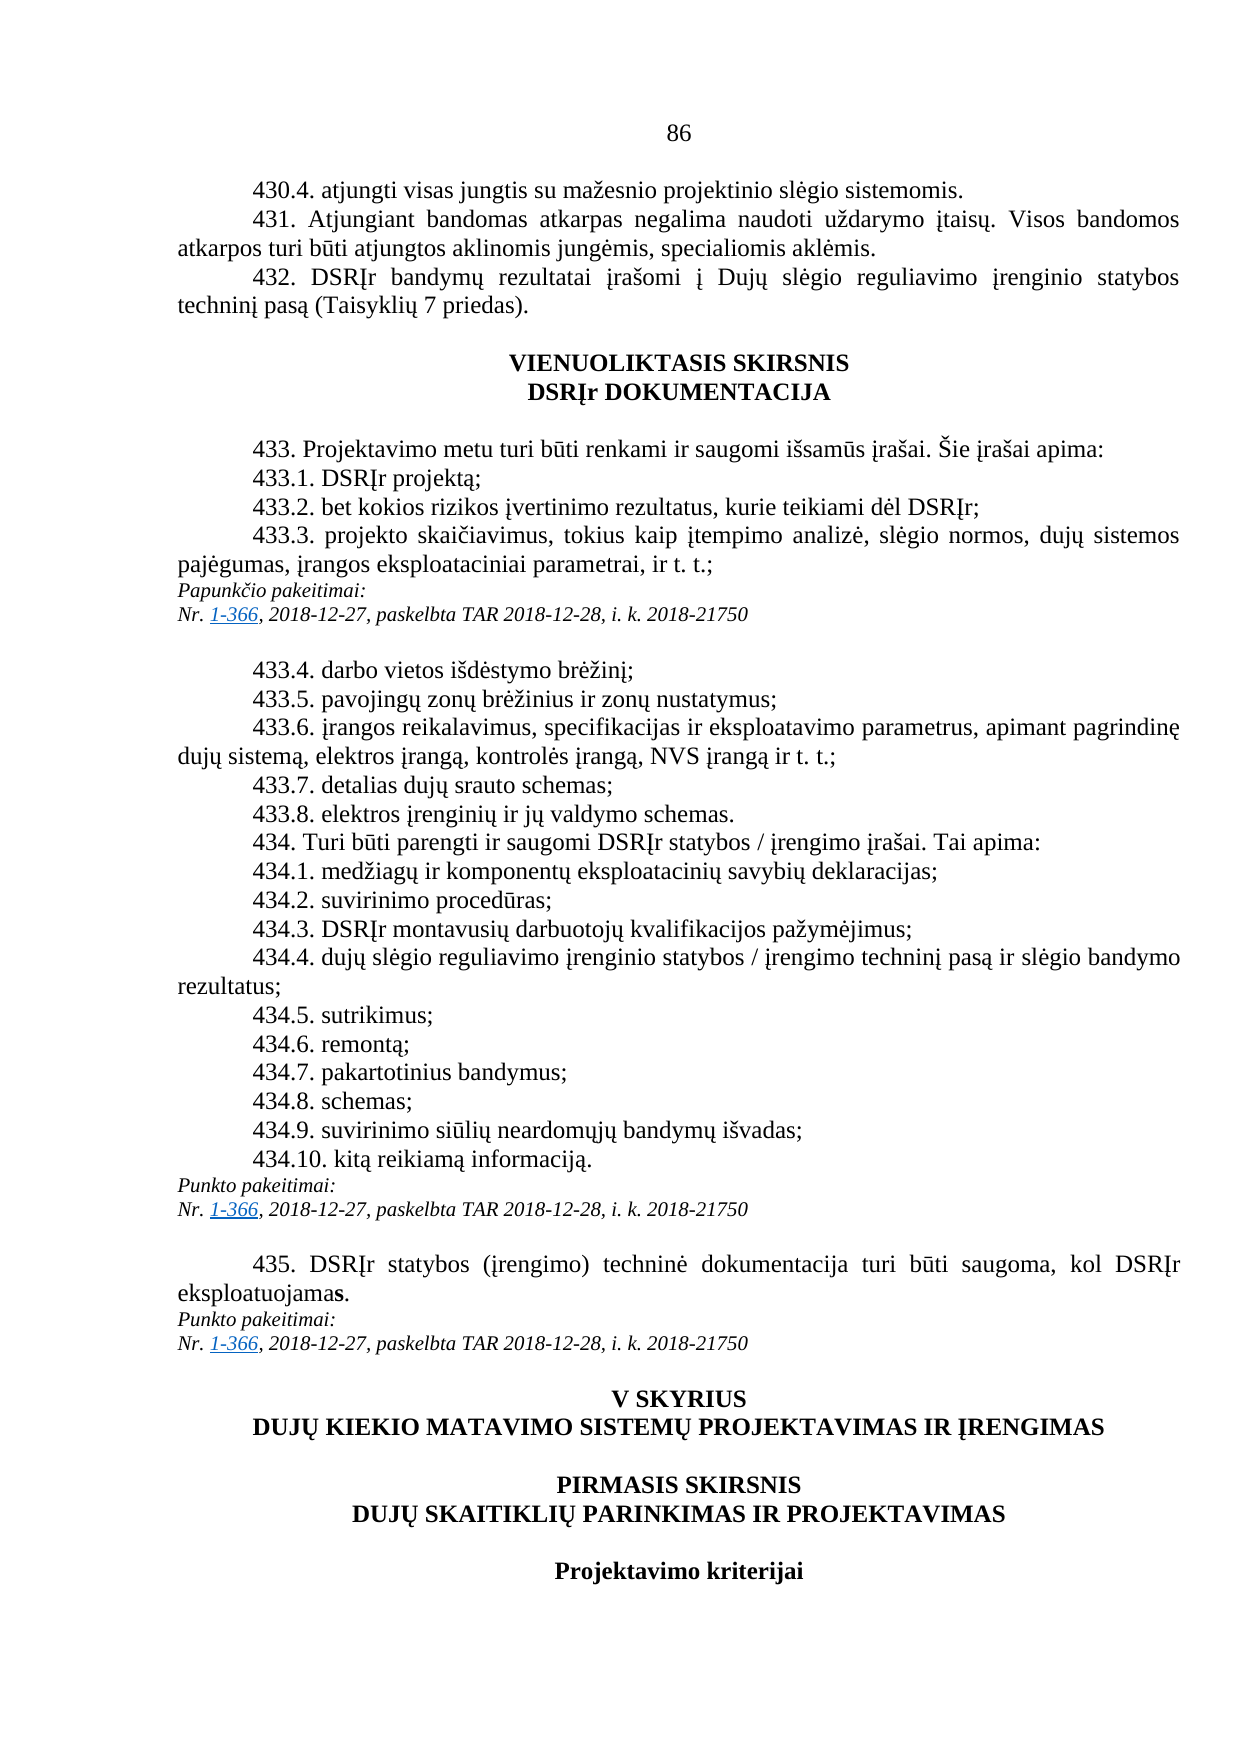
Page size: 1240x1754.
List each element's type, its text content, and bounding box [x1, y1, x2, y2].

text 434.1. medžiagų ir komponentų eksploatacinių savybių deklaracijas; [177, 856, 1181, 885]
text Projektavimo kriterijai [177, 1556, 1181, 1585]
text Nr. 1-366, 2018-12-27, paskelbta TAR 2018-12-28, i. k. 2018-21750 [177, 1331, 1181, 1355]
text Punkto pakeitimai: [177, 1172, 1181, 1197]
text V SKYRIUS [177, 1384, 1181, 1412]
text 434.9. suvirinimo siūlių neardomųjų bandymų išvadas; [177, 1115, 1181, 1144]
text 430.4. atjungti visas jungtis su mažesnio projektinio slėgio sistemomis. [177, 176, 1181, 204]
text 434.10. kitą reikiamą informaciją. [177, 1144, 1181, 1172]
text DUJŲ KIEKIO MATAVIMO SISTEMŲ PROJEKTAVIMAS IR ĮRENGIMAS [177, 1412, 1181, 1441]
text 432. DSRĮr bandymų rezultatai įrašomi į Dujų slėgio reguliavimo įrenginio statybos techninį pasą (Taisyklių 7 priedas). [177, 262, 1181, 319]
text 433.1. DSRĮr projektą; [177, 463, 1181, 492]
text 433.7. detalias dujų srauto schemas; [177, 770, 1181, 799]
text 433.3. projekto skaičiavimus, tokius kaip įtempimo analizė, slėgio normos, dujų sistemos pajėgumas, įrangos eksploataciniai parametrai, ir t. t.; [177, 521, 1181, 578]
text 434.7. pakartotinius bandymus; [177, 1057, 1181, 1086]
text 434.4. dujų slėgio reguliavimo įrenginio statybos / įrengimo techninį pasą ir slėgio bandymo rezultatus; [177, 942, 1181, 1000]
text 434.3. DSRĮr montavusių darbuotojų kvalifikacijos pažymėjimus; [177, 914, 1181, 942]
text Papunkčio pakeitimai: [177, 578, 1181, 602]
text 434.6. remontą; [177, 1029, 1181, 1057]
text 431. Atjungiant bandomas atkarpas negalima naudoti uždarymo įtaisų. Visos bandomos atkarpos turi būti atjungtos aklinomis jungėmis, specialiomis aklėmis. [177, 204, 1181, 262]
text 433.5. pavojingų zonų brėžinius ir zonų nustatymus; [177, 684, 1181, 712]
text 434.5. sutrikimus; [177, 1000, 1181, 1029]
text DUJŲ SKAITIKLIŲ PARINKIMAS IR PROJEKTAVIMAS [177, 1499, 1181, 1527]
text DSRĮr Dokumentacija [177, 377, 1181, 406]
text 434. Turi būti parengti ir saugomi DSRĮr statybos / įrengimo įrašai. Tai apima: [177, 827, 1181, 856]
text Nr. 1-366, 2018-12-27, paskelbta TAR 2018-12-28, i. k. 2018-21750 [177, 602, 1181, 626]
text 433.2. bet kokios rizikos įvertinimo rezultatus, kurie teikiami dėl DSRĮr; [177, 492, 1181, 521]
text 433.8. elektros įrenginių ir jų valdymo schemas. [177, 799, 1181, 827]
text Punkto pakeitimai: [177, 1307, 1181, 1331]
text 433.4. darbo vietos išdėstymo brėžinį; [177, 655, 1181, 684]
text Nr. 1-366, 2018-12-27, paskelbta TAR 2018-12-28, i. k. 2018-21750 [177, 1197, 1181, 1221]
text 434.8. schemas; [177, 1086, 1181, 1115]
text 434.2. suvirinimo procedūras; [177, 885, 1181, 914]
text VIENUOLIKTASIS SKIRSNIS [177, 348, 1181, 377]
text 433. Projektavimo metu turi būti renkami ir saugomi išsamūs įrašai. Šie įrašai apima: [177, 434, 1181, 463]
text 435. DSRĮr statybos (įrengimo) techninė dokumentacija turi būti saugoma, kol DSRĮr eksploatuojamas. [177, 1249, 1181, 1307]
text 433.6. įrangos reikalavimus, specifikacijas ir eksploatavimo parametrus, apimant pagrindinę dujų sistemą, elektros įrangą, kontrolės įrangą, NVS įrangą ir t. t.; [177, 712, 1181, 770]
text PIRMASIS SKIRSNIS [177, 1470, 1181, 1499]
